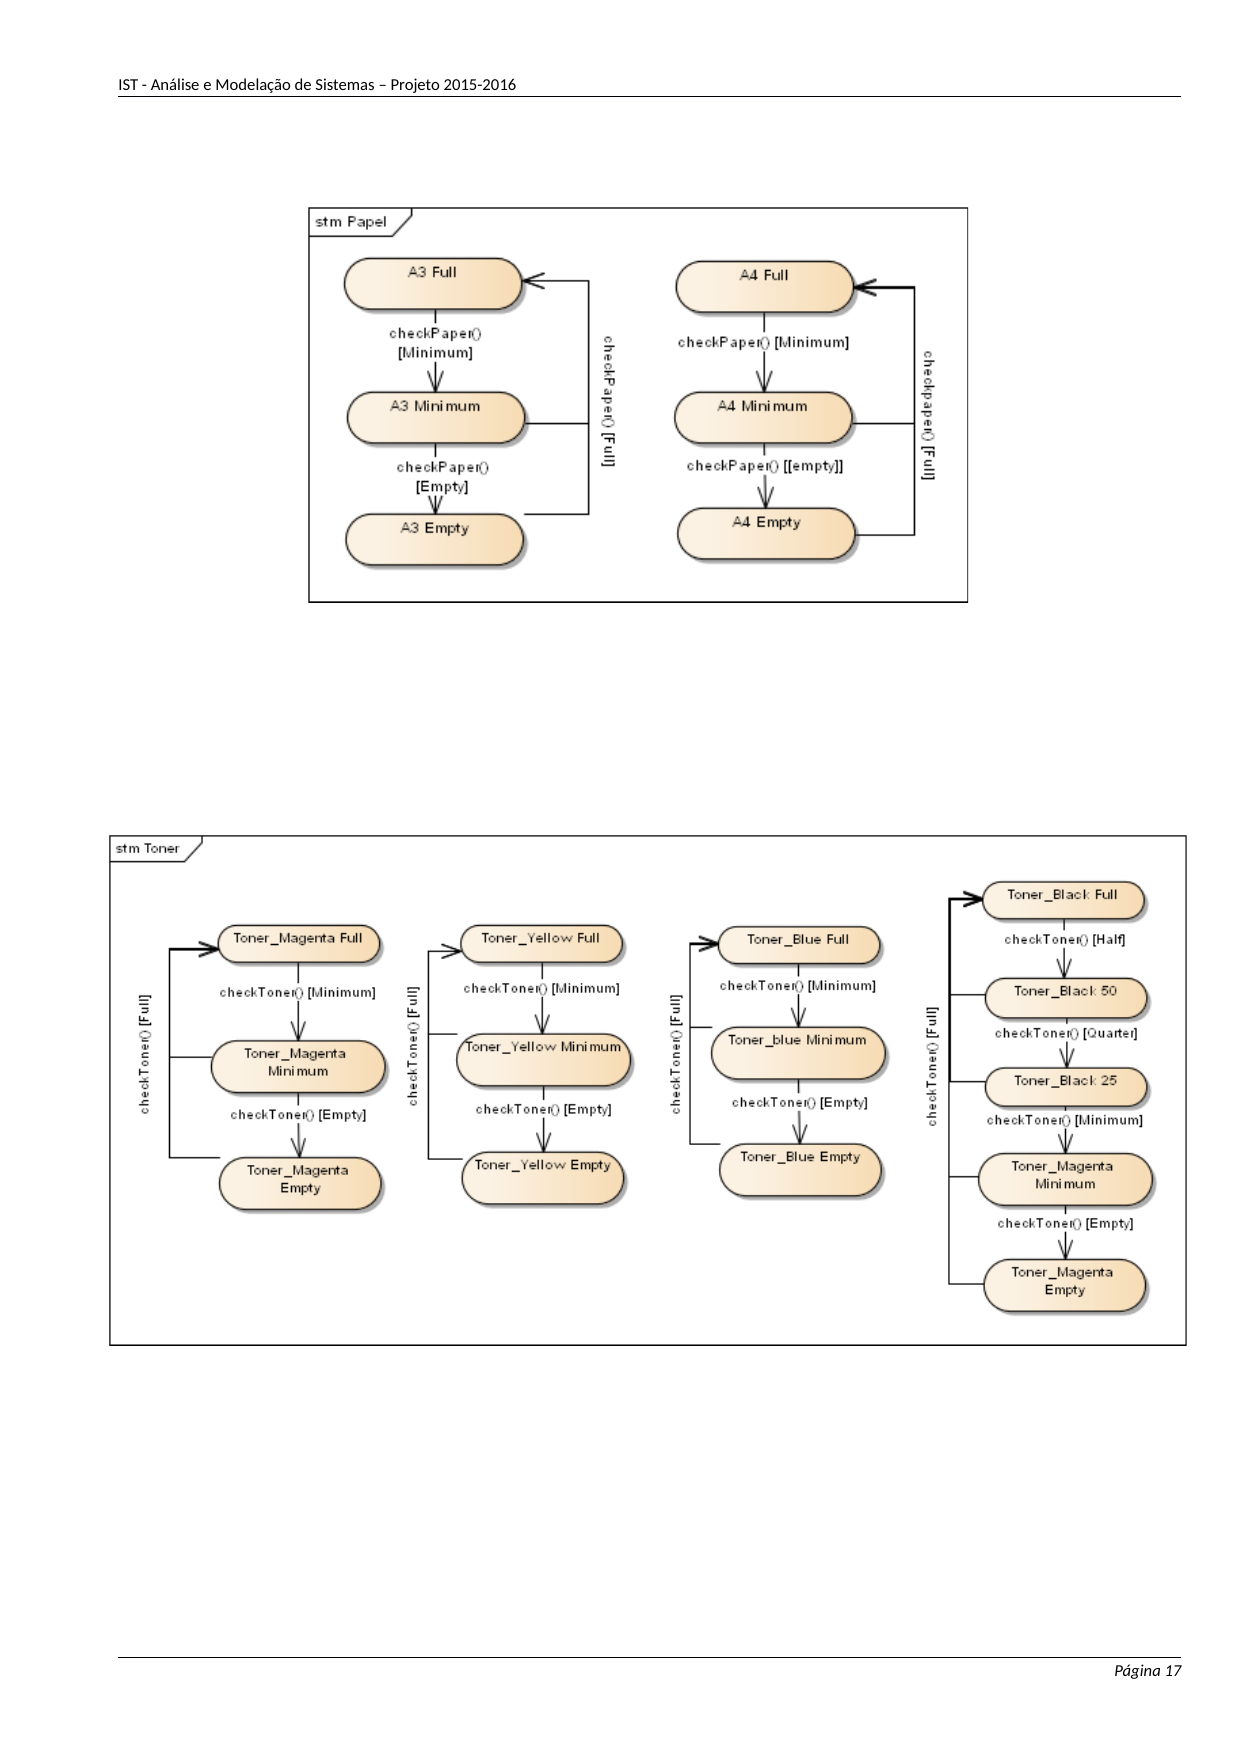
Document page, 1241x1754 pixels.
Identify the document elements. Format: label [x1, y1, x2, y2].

picture [108, 834, 1187, 1346]
picture [307, 206, 969, 603]
